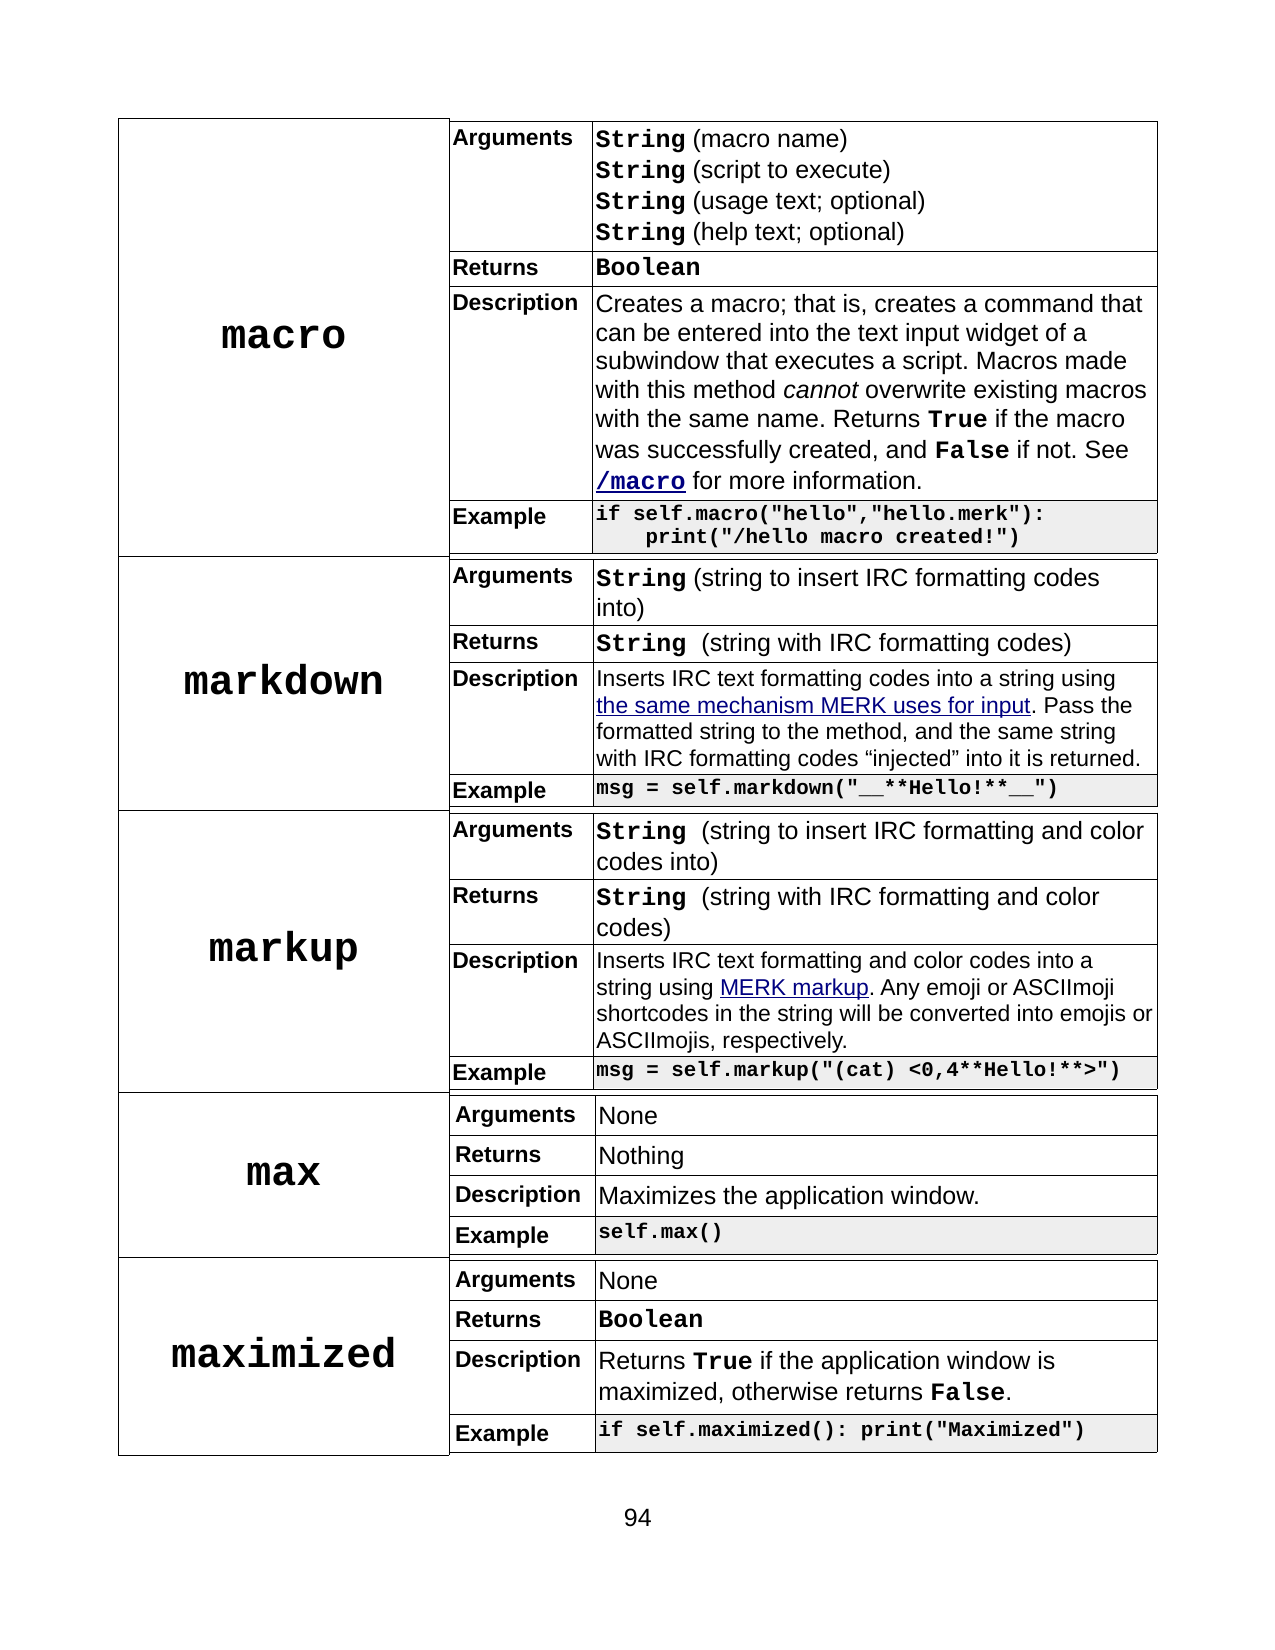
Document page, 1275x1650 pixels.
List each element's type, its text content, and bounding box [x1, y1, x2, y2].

table_header None [596, 1261, 1157, 1300]
table_cell if self.maximized(): print("Maximized") [596, 1415, 1157, 1452]
table_cell Returns True if the application window is maximized, otherwise returns False. [596, 1341, 1157, 1414]
table_header None [596, 1096, 1157, 1135]
table_cell Inserts IRC text formatting and color codes into a string using MERK markup. Any emoji or ASCIImoji shortcodes in the string will be converted into emojis or ASCIImojis, respectively. [594, 945, 1157, 1056]
table_header Arguments [450, 1096, 595, 1135]
table_cell maximized [119, 1258, 449, 1455]
table_cell Creates a macro; that is, creates a command that can be entered into the text input widget of a subwindow that executes a script. Macros made with this method cannot overwrite existing macros with the same name. Returns True if the macro was successfully created, and False if not. See /macro for more information. [593, 287, 1157, 499]
table_header Arguments [450, 122, 592, 251]
table_cell Description [450, 945, 593, 1056]
table_header Arguments [450, 814, 593, 878]
table_cell Returns [450, 626, 593, 662]
table_cell Example [450, 1217, 595, 1254]
table_cell macro [119, 119, 449, 556]
table_cell Example [450, 501, 592, 553]
table_cell Description [450, 1176, 595, 1216]
table_cell msg = self.markup("(cat) <0,4**Hello!**>") [594, 1057, 1157, 1088]
table_cell markdown [119, 557, 449, 809]
table_cell Returns [450, 252, 592, 286]
table_cell Nothing [596, 1136, 1157, 1175]
table_cell Returns [450, 1136, 595, 1175]
table_cell max [119, 1093, 449, 1257]
table_cell Returns [450, 1301, 595, 1340]
table_cell String (string with IRC formatting and color codes) [594, 880, 1157, 944]
table_cell Boolean [596, 1301, 1157, 1340]
table_cell Description [450, 287, 592, 499]
table_cell Maximizes the application window. [596, 1176, 1157, 1216]
table_header String (string to insert IRC formatting codes into) [594, 560, 1157, 625]
table_header String (macro name) String (script to execute) String (usage text; optional) String (help text; optional) [593, 122, 1157, 251]
table_cell Example [450, 1057, 593, 1088]
table_cell if self.macro("hello","hello.merk"): print("/hello macro created!") [593, 501, 1157, 553]
table_cell Example [450, 775, 593, 806]
table_cell markup [119, 811, 449, 1092]
table_cell Example [450, 1415, 595, 1452]
table_cell Description [450, 1341, 595, 1414]
table_header String (string to insert IRC formatting and color codes into) [594, 814, 1157, 878]
table_cell self.max() [596, 1217, 1157, 1254]
table_cell String (string with IRC formatting codes) [594, 626, 1157, 662]
table_cell Boolean [593, 252, 1157, 286]
table_header Arguments [450, 560, 593, 625]
table_header Arguments [450, 1261, 595, 1300]
table_cell msg = self.markdown("__**Hello!**__") [594, 775, 1157, 806]
table_cell Returns [450, 880, 593, 944]
table_cell Inserts IRC text formatting codes into a string using the same mechanism MERK uses for input. Pass the formatted string to the method, and the same string with IRC formatting codes “injected” into it is returned. [594, 663, 1157, 774]
table_cell Description [450, 663, 593, 774]
